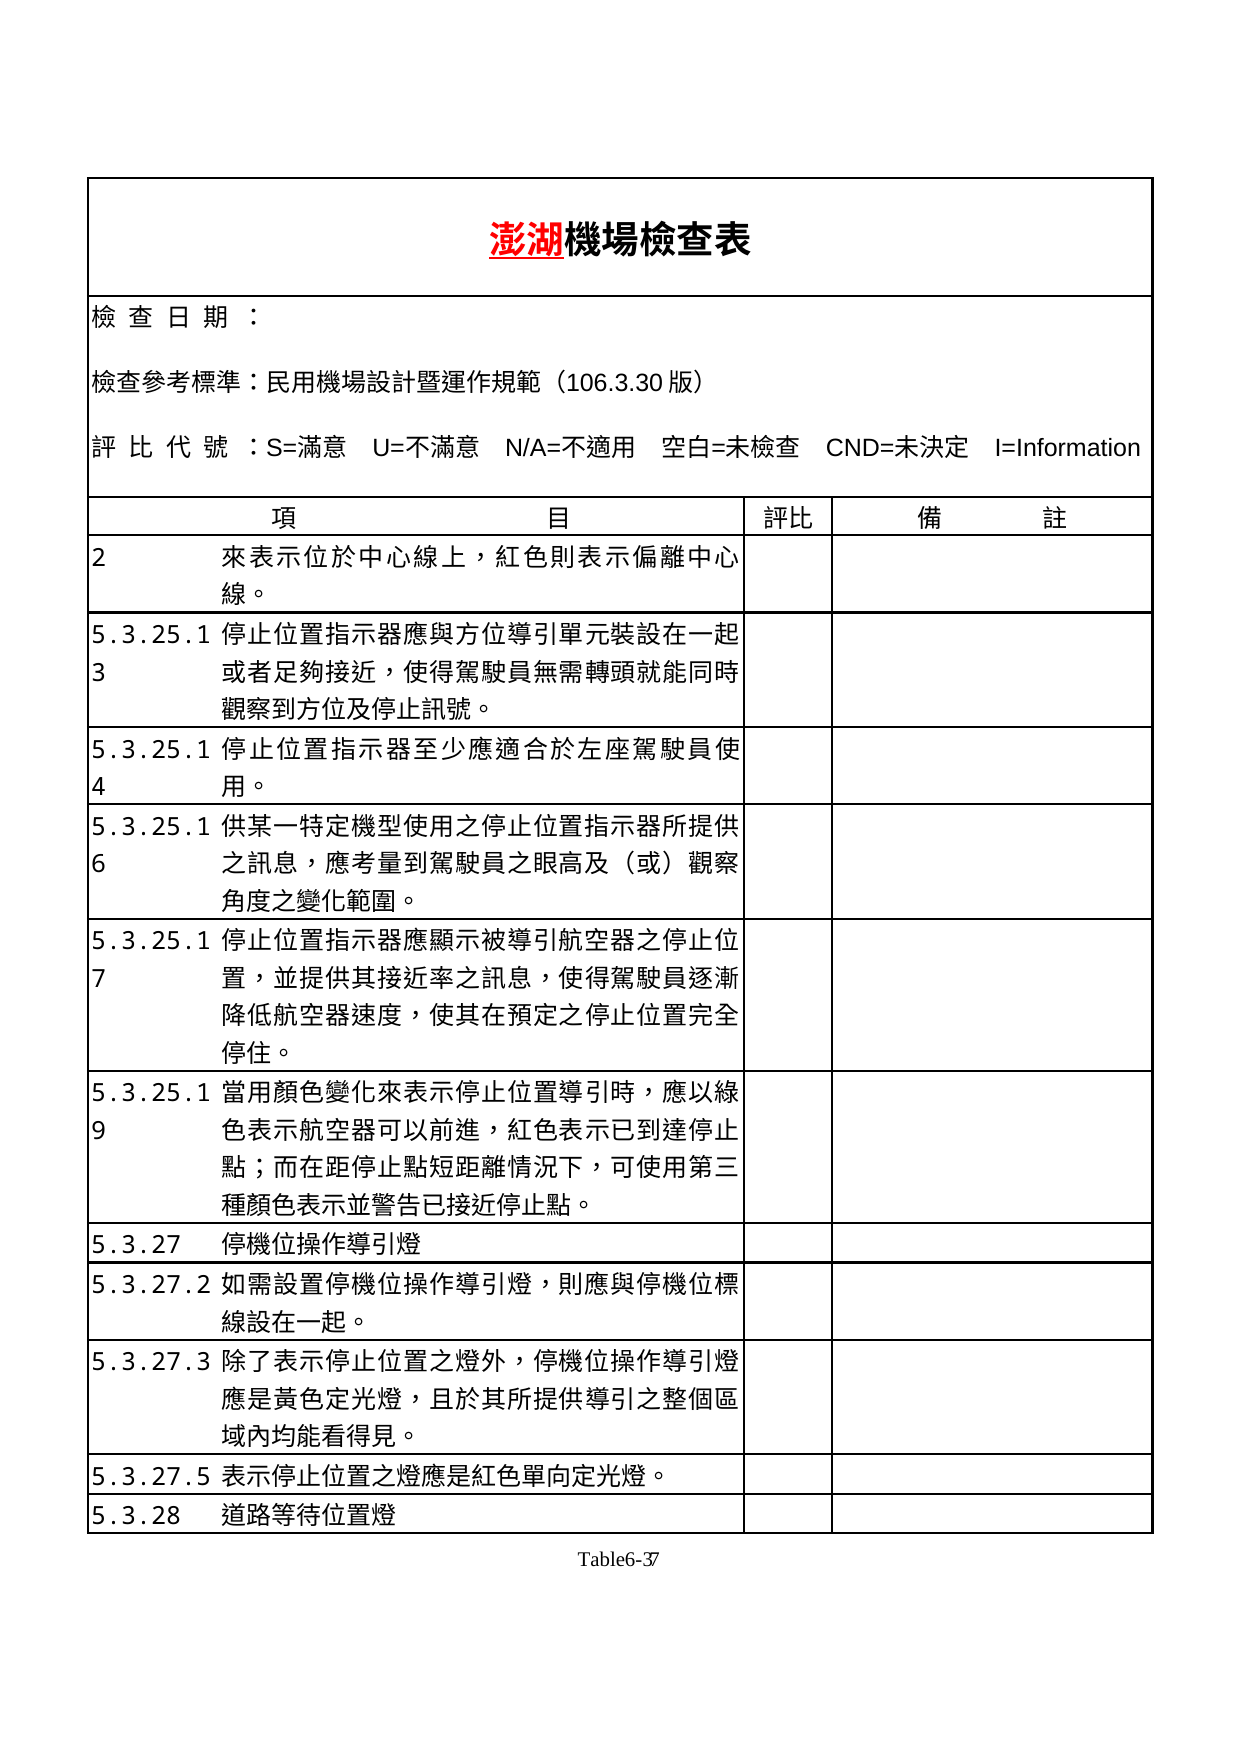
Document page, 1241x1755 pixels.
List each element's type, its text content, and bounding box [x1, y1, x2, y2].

table_cell 停止位置指示器至少應適合於左座駕駛員使用。 [219, 728, 743, 803]
table_cell [833, 728, 1151, 803]
table_cell 2 [89, 536, 219, 611]
table_cell [833, 1224, 1151, 1261]
table_cell 當用顏色變化來表示停止位置導引時，應以綠色表示航空器可以前進，紅色表示已到達停止點；而在距停止點短距離情況下，可使用第三種顏色表示並警告已接近停止點。 [219, 1072, 743, 1222]
table_cell 道路等待位置燈 [219, 1495, 743, 1532]
table_cell [745, 1264, 831, 1338]
table_cell [745, 920, 831, 1070]
table_cell 5.3.27.5 [89, 1455, 219, 1493]
table_cell [745, 728, 831, 803]
table_cell [833, 1495, 1151, 1532]
table_cell [833, 536, 1151, 611]
table_cell 5.3.27.2 [89, 1264, 219, 1338]
table_cell 5.3.25.13 [89, 614, 219, 726]
table_cell [745, 1495, 831, 1532]
table_cell [745, 1224, 831, 1261]
table_cell [745, 1455, 831, 1493]
table_cell 供某一特定機型使用之停止位置指示器所提供之訊息，應考量到駕駛員之眼高及（或）觀察角度之變化範圍。 [219, 805, 743, 918]
table_cell 5.3.25.17 [89, 920, 219, 1070]
table_cell [833, 1455, 1151, 1493]
table_cell [833, 614, 1151, 726]
table_cell 項 目 [219, 498, 743, 534]
table_cell 如需設置停機位操作導引燈，則應與停機位標線設在一起。 [219, 1264, 743, 1338]
table_cell [745, 1072, 831, 1222]
table_cell 5.3.28 [89, 1495, 219, 1532]
table_cell 評比 [745, 498, 831, 534]
table_cell 除了表示停止位置之燈外，停機位操作導引燈應是黃色定光燈，且於其所提供導引之整個區域內均能看得見。 [219, 1341, 743, 1453]
table_cell 5.3.25.14 [89, 728, 219, 803]
table_cell 檢 查 日 期 ： 檢查參考標準：民用機場設計暨運作規範（106.3.30版） 評 比 代 號 ：S=滿意 U=不滿意 N/A=不適用 空白=未檢查 CND=未決定 I=Information [89, 297, 1151, 496]
table_cell 5.3.27.3 [89, 1341, 219, 1453]
table_cell 來表示位於中心線上，紅色則表示偏離中心線。 [219, 536, 743, 611]
table_cell [833, 1341, 1151, 1453]
table_cell 備 註 [833, 498, 1151, 534]
table_cell 停止位置指示器應與方位導引單元裝設在一起或者足夠接近，使得駕駛員無需轉頭就能同時觀察到方位及停止訊號。 [219, 614, 743, 726]
table_cell [745, 1341, 831, 1453]
table_cell [745, 805, 831, 918]
table_cell [89, 498, 219, 534]
table_cell [745, 614, 831, 726]
table_cell 5.3.25.19 [89, 1072, 219, 1222]
table_cell [833, 805, 1151, 918]
table_cell 5.3.25.16 [89, 805, 219, 918]
table_cell [745, 536, 831, 611]
table_cell [833, 1264, 1151, 1338]
table_header 澎湖機場檢查表 [89, 179, 1151, 295]
table_cell 停止位置指示器應顯示被導引航空器之停止位置，並提供其接近率之訊息，使得駕駛員逐漸降低航空器速度，使其在預定之停止位置完全停住。 [219, 920, 743, 1070]
table_cell [833, 1072, 1151, 1222]
table_cell 5.3.27 [89, 1224, 219, 1261]
table_cell 表示停止位置之燈應是紅色單向定光燈。 [219, 1455, 743, 1493]
table_cell [833, 920, 1151, 1070]
table_cell 停機位操作導引燈 [219, 1224, 743, 1261]
